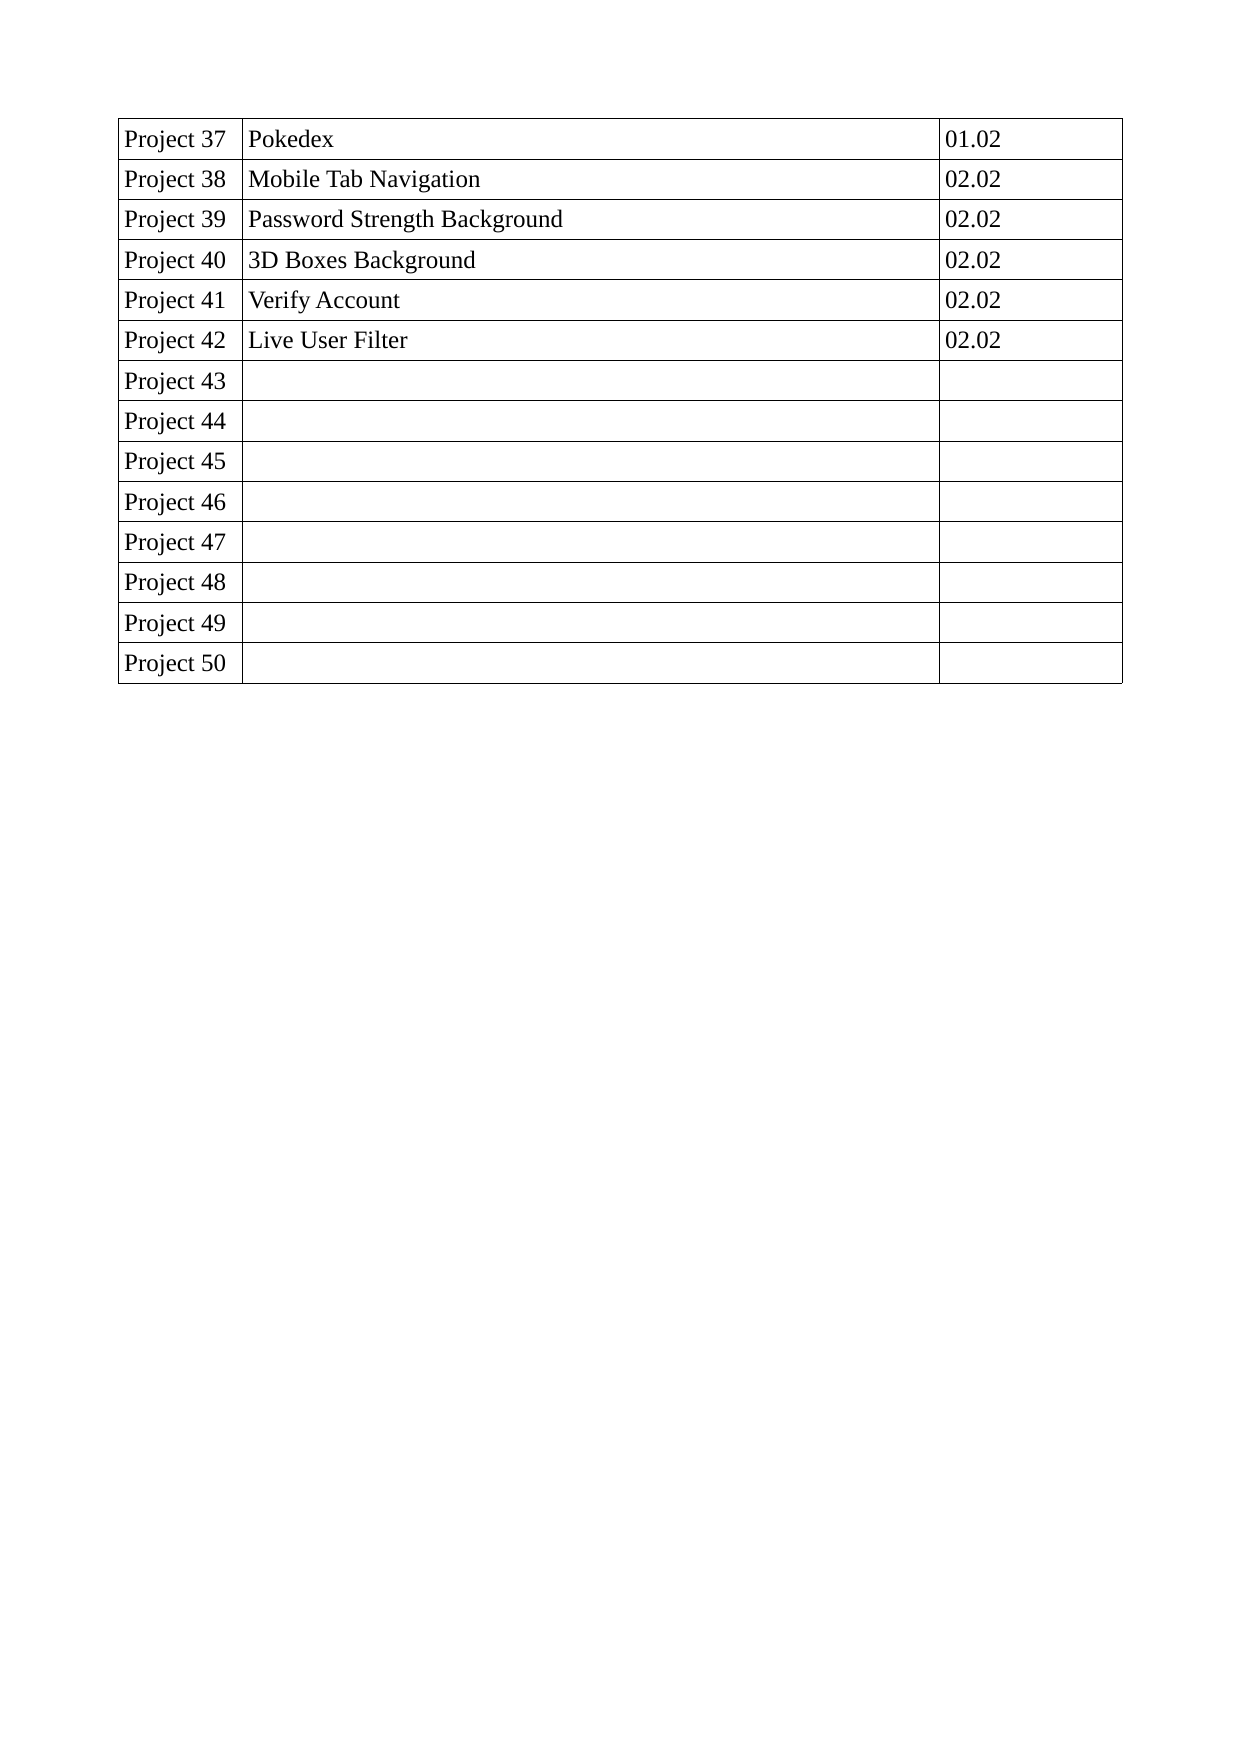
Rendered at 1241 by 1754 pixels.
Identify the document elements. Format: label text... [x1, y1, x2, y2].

table_cell [243, 603, 939, 642]
table_cell Project 37 [119, 119, 242, 158]
table_cell [940, 482, 1122, 521]
table_cell Project 39 [119, 200, 242, 239]
table_cell 3D Boxes Background [243, 240, 939, 279]
table_cell Verify Account [243, 280, 939, 320]
table_cell [243, 643, 939, 682]
table_cell [940, 361, 1122, 400]
table_cell Password Strength Background [243, 200, 939, 239]
table_cell Project 46 [119, 482, 242, 521]
table_cell Project 45 [119, 442, 242, 481]
table_cell 02.02 [940, 240, 1122, 279]
table_cell [243, 361, 939, 400]
table_cell [243, 482, 939, 521]
table_cell Mobile Tab Navigation [243, 160, 939, 199]
table_cell 02.02 [940, 321, 1122, 360]
table_cell Pokedex [243, 119, 939, 158]
table_cell [940, 442, 1122, 481]
table_cell 01.02 [940, 119, 1122, 158]
table_cell Project 43 [119, 361, 242, 400]
table_cell Project 44 [119, 401, 242, 441]
table_cell [243, 442, 939, 481]
table_cell Project 42 [119, 321, 242, 360]
table_cell Live User Filter [243, 321, 939, 360]
table_cell 02.02 [940, 160, 1122, 199]
table_cell [940, 401, 1122, 441]
table_cell [243, 563, 939, 602]
table_cell [940, 522, 1122, 562]
table_cell [243, 522, 939, 562]
table_cell Project 48 [119, 563, 242, 602]
table_cell [940, 603, 1122, 642]
table_cell 02.02 [940, 200, 1122, 239]
table_cell Project 40 [119, 240, 242, 279]
table_cell [243, 401, 939, 441]
table_cell Project 47 [119, 522, 242, 562]
table_cell Project 38 [119, 160, 242, 199]
table_cell Project 49 [119, 603, 242, 642]
table_cell Project 50 [119, 643, 242, 682]
table_cell [940, 563, 1122, 602]
table_cell Project 41 [119, 280, 242, 320]
table_cell 02.02 [940, 280, 1122, 320]
table_cell [940, 643, 1122, 682]
